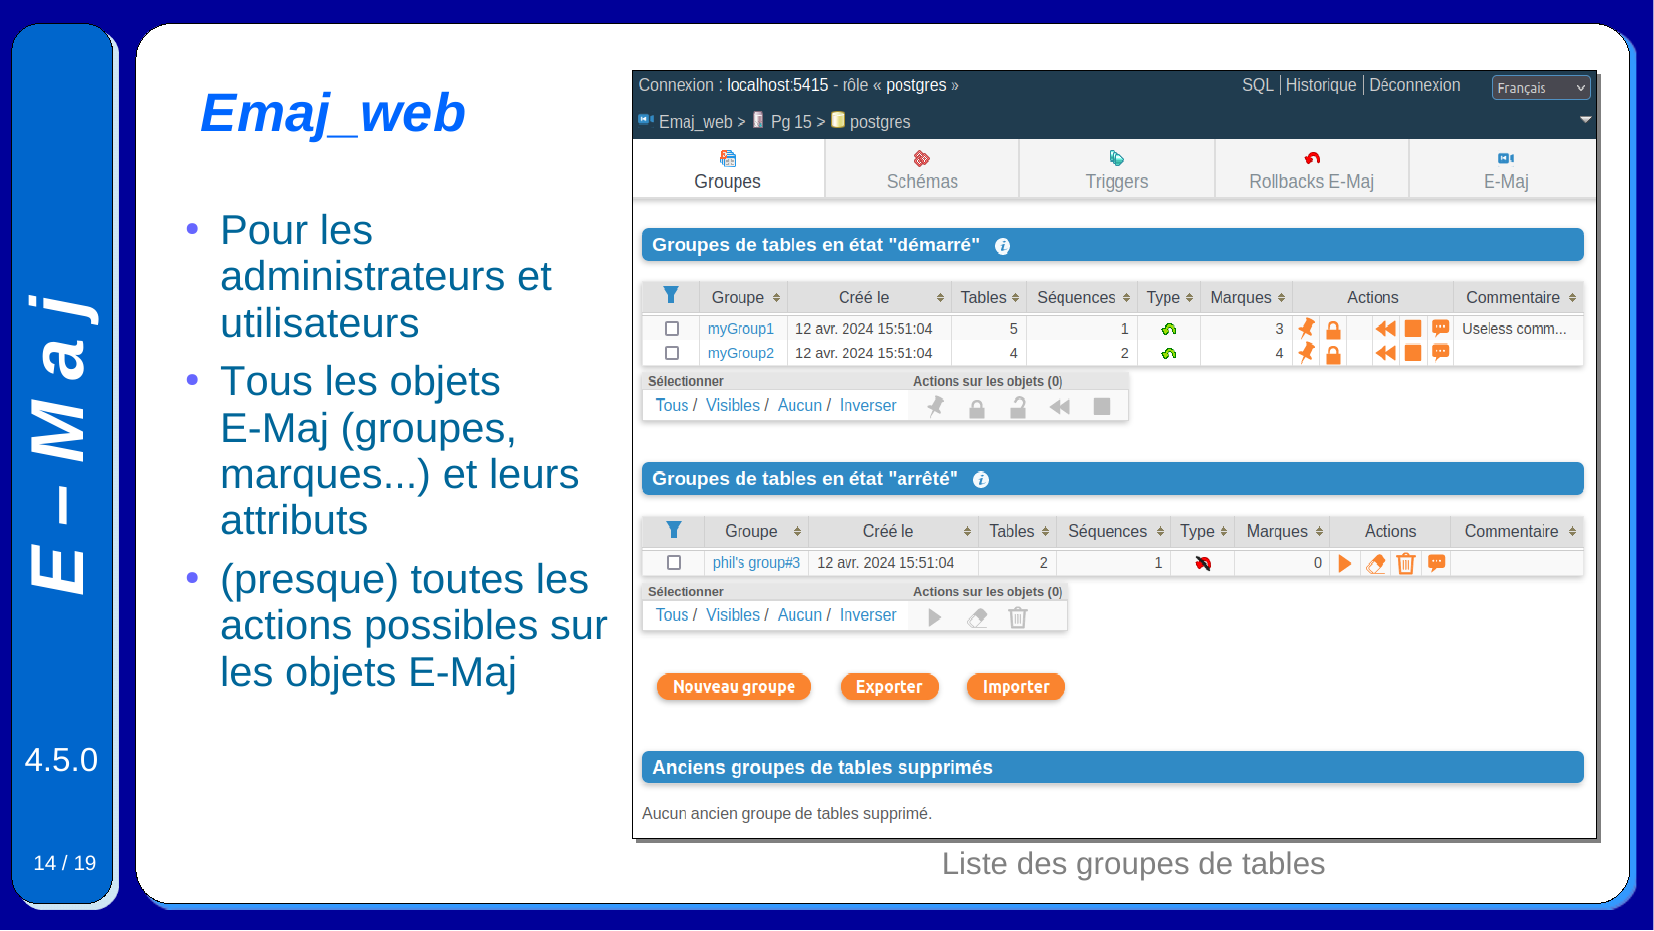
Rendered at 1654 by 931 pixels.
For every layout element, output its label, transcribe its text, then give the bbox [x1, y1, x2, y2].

title Emaj_web [200, 34, 1575, 191]
text_box Liste des groupes de tables [927, 843, 1342, 889]
list Pour les administrateurs et utilisateurs Tous les objets E-Maj (groupes, marques...) et leurs attributs (presque) toutes les actions possibles sur les objets E-Maj [167, 206, 632, 756]
picture [632, 70, 1597, 839]
